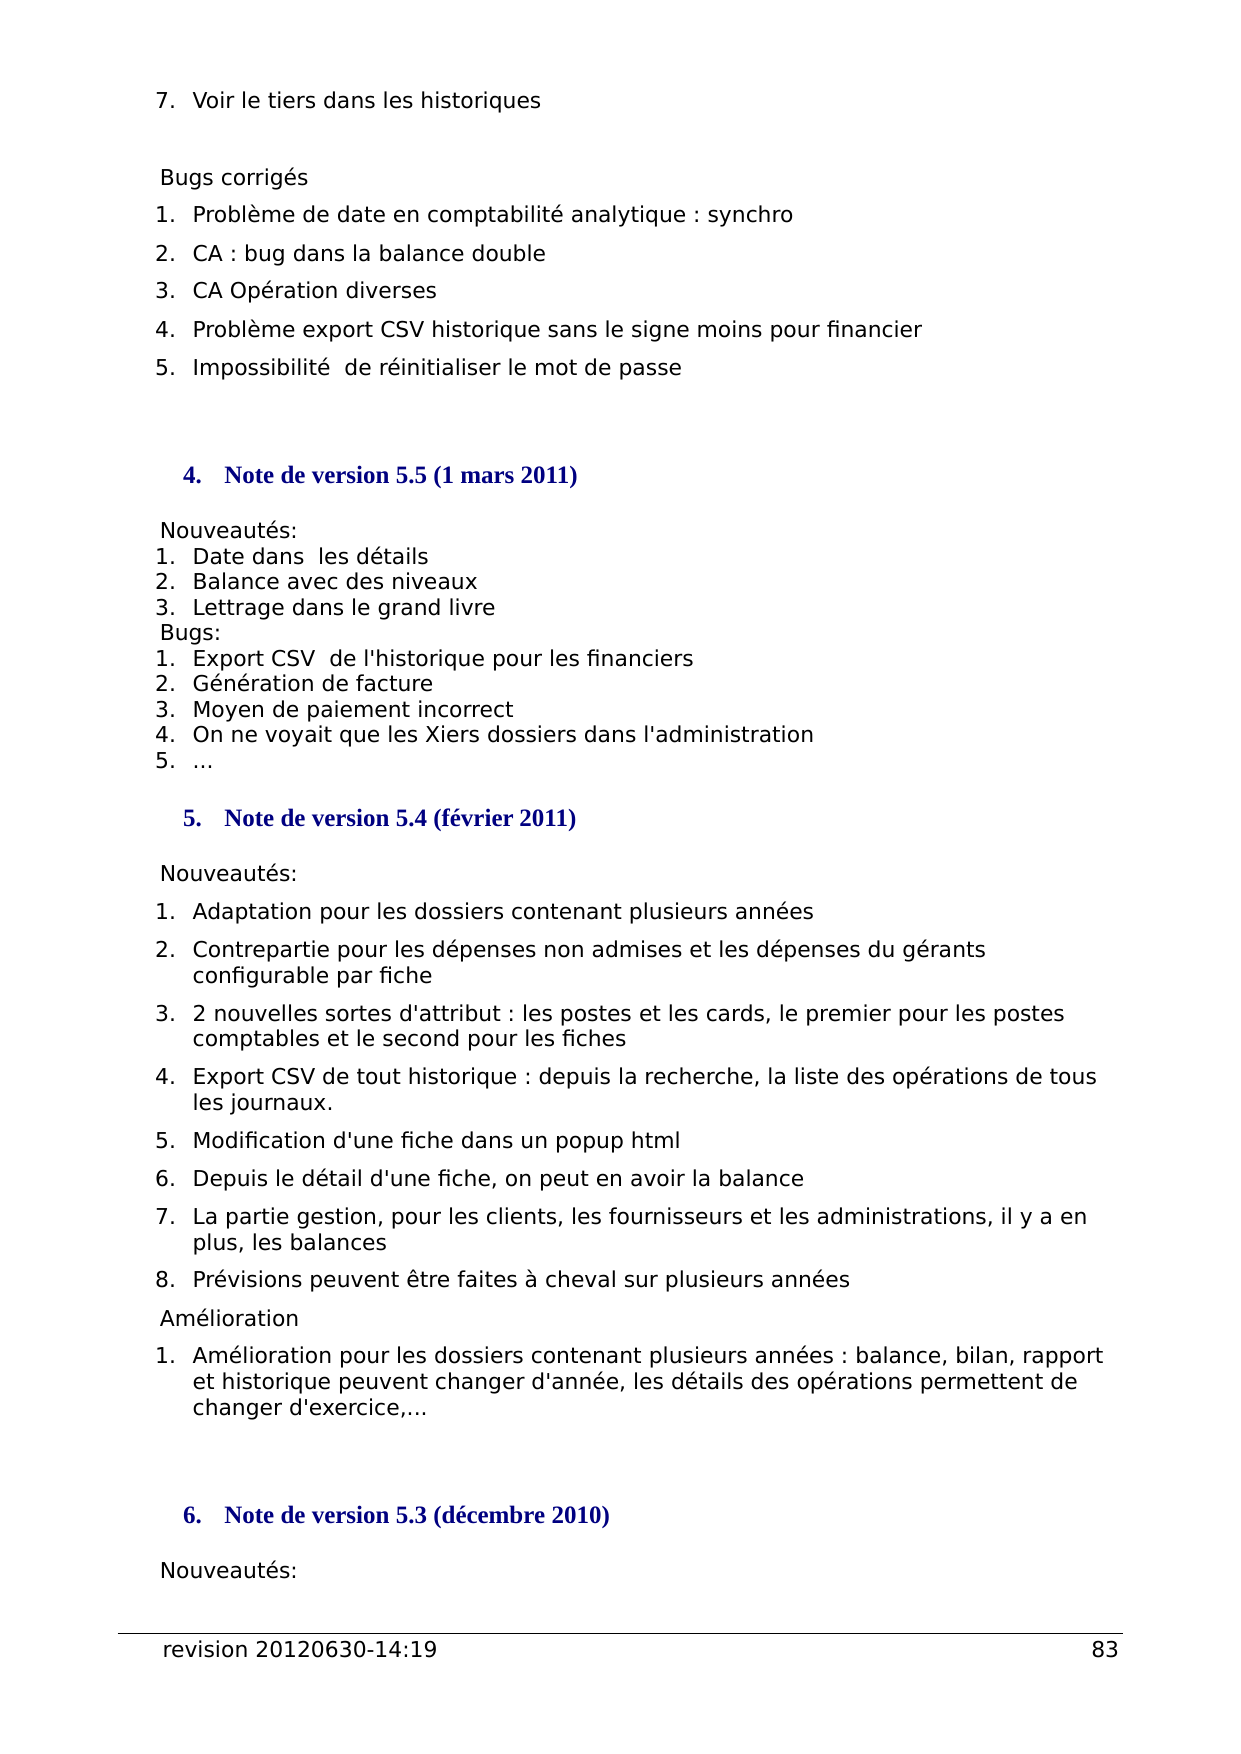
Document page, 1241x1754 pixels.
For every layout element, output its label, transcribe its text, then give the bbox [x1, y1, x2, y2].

subtitle Note de version 5.3 (décembre 2010) [177, 1500, 1123, 1529]
list Balance avec des niveaux [155, 569, 1123, 595]
list Génération de facture [155, 672, 1123, 697]
list La partie gestion, pour les clients, les fournisseurs et les administrations, il y a en plus, les balances [155, 1204, 1123, 1255]
list 2 nouvelles sortes d'attribut : les postes et les cards, le premier pour les postes comptables et le second pour les fiches [155, 1001, 1123, 1052]
list Adaptation pour les dossiers contenant plusieurs années [155, 899, 1123, 925]
list Depuis le détail d'une fiche, on peut en avoir la balance [155, 1166, 1123, 1192]
text Amélioration [159, 1306, 1123, 1331]
list ... [155, 748, 1123, 774]
list CA Opération diverses [155, 279, 1123, 304]
list Date dans les détails [155, 544, 1123, 569]
list Export CSV de tout historique : depuis la recherche, la liste des opérations de tous les journaux. [155, 1064, 1123, 1116]
text Nouveautés: [159, 518, 1123, 544]
text Bugs corrigés [159, 164, 1123, 190]
list On ne voyait que les Xiers dossiers dans l'administration [155, 723, 1123, 748]
text Nouveautés: [159, 861, 1123, 887]
list Voir le tiers dans les historiques [155, 88, 1123, 114]
list Prévisions peuvent être faites à cheval sur plusieurs années [155, 1268, 1123, 1293]
list Modification d'une fiche dans un popup html [155, 1128, 1123, 1153]
subtitle Note de version 5.5 (1 mars 2011) [177, 460, 1123, 489]
list Problème de date en comptabilité analytique : synchro [155, 203, 1123, 228]
list Contrepartie pour les dépenses non admises et les dépenses du gérants configurable par fiche [155, 937, 1123, 988]
subtitle Note de version 5.4 (février 2011) [177, 803, 1123, 832]
text Bugs: [159, 621, 1123, 646]
list CA : bug dans la balance double [155, 241, 1123, 266]
list Problème export CSV historique sans le signe moins pour financier [155, 317, 1123, 342]
list Impossibilité de réinitialiser le mot de passe [155, 355, 1123, 380]
text Nouveautés: [159, 1558, 1123, 1584]
list Lettrage dans le grand livre [155, 595, 1123, 621]
list Moyen de paiement incorrect [155, 697, 1123, 723]
list Amélioration pour les dossiers contenant plusieurs années : balance, bilan, rapport et historique peuvent changer d'année, les détails des opérations permettent de changer d'exercice,... [155, 1344, 1123, 1420]
list Export CSV de l'historique pour les financiers [155, 646, 1123, 672]
